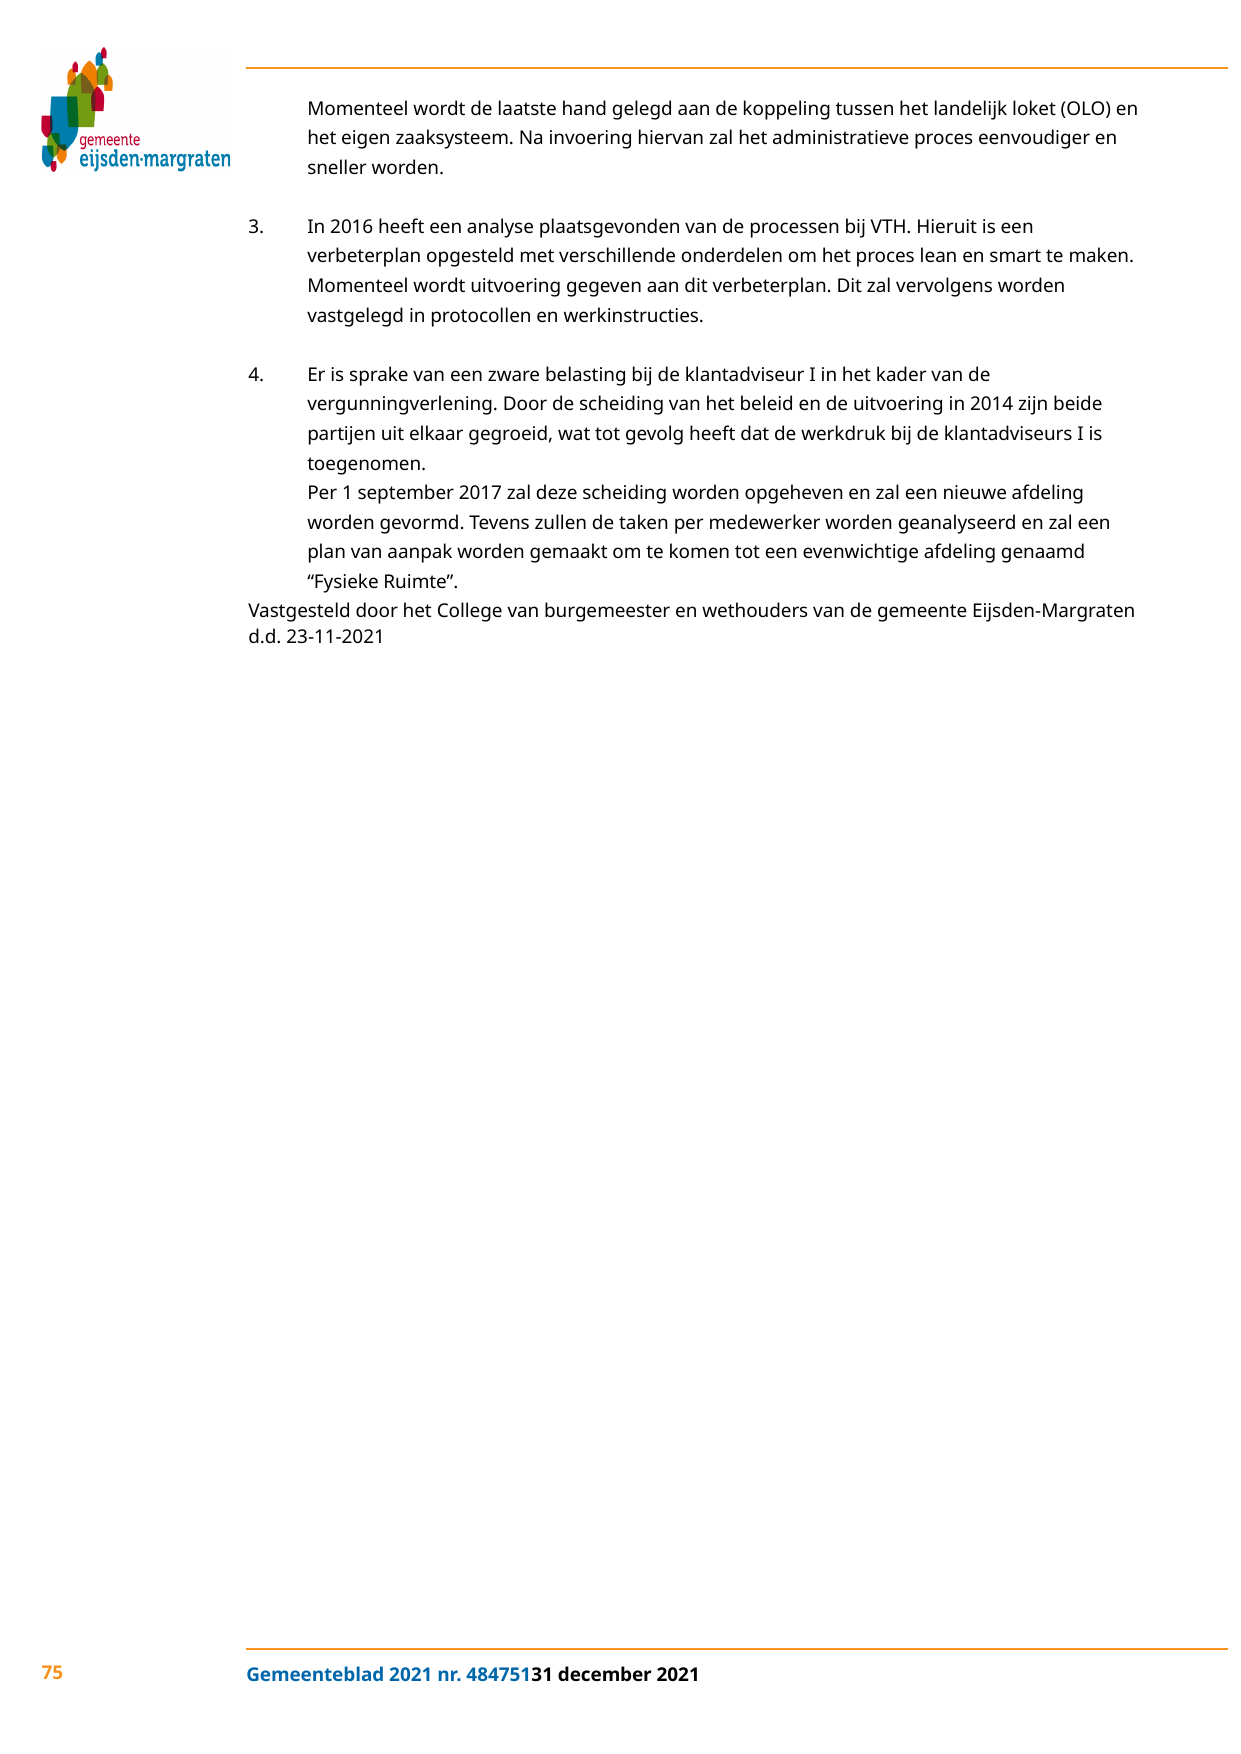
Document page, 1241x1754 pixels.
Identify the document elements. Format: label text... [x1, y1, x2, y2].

list In 2016 heeft een analyse plaatsgevonden van de processen bij VTH. Hieruit is een verbeterplan opgesteld met verschillende onderdelen om het proces lean en smart te maken. Momenteel wordt uitvoering gegeven aan dit verbeterplan. Dit zal vervolgens worden vastgelegd in protocollen en werkinstructies. [248, 213, 1152, 328]
list Er is sprake van een zware belasting bij de klantadviseur I in het kader van de vergunningverlening. Door de scheiding van het beleid en de uitvoering in 2014 zijn beide partijen uit elkaar gegroeid, wat tot gevolg heeft dat de werkdruk bij de klantadviseurs I is toegenomen. [248, 361, 1152, 476]
text Vastgesteld door het College van burgemeester en wethouders van de gemeente Eijsden-Margraten d.d. 23-11-2021 [248, 598, 1152, 649]
list Per 1 september 2017 zal deze scheiding worden opgeheven en zal een nieuwe afdeling worden gevormd. Tevens zullen de taken per medewerker worden geanalyseerd en zal een plan van aanpak worden gemaakt om te komen tot een evenwichtige afdeling genaamd “Fysieke Ruimte”. [248, 479, 1152, 594]
picture [41, 47, 231, 172]
list Momenteel wordt de laatste hand gelegd aan de koppeling tussen het landelijk loket (OLO) en het eigen zaaksysteem. Na invoering hiervan zal het administratieve proces eenvoudiger en sneller worden. [248, 95, 1152, 180]
